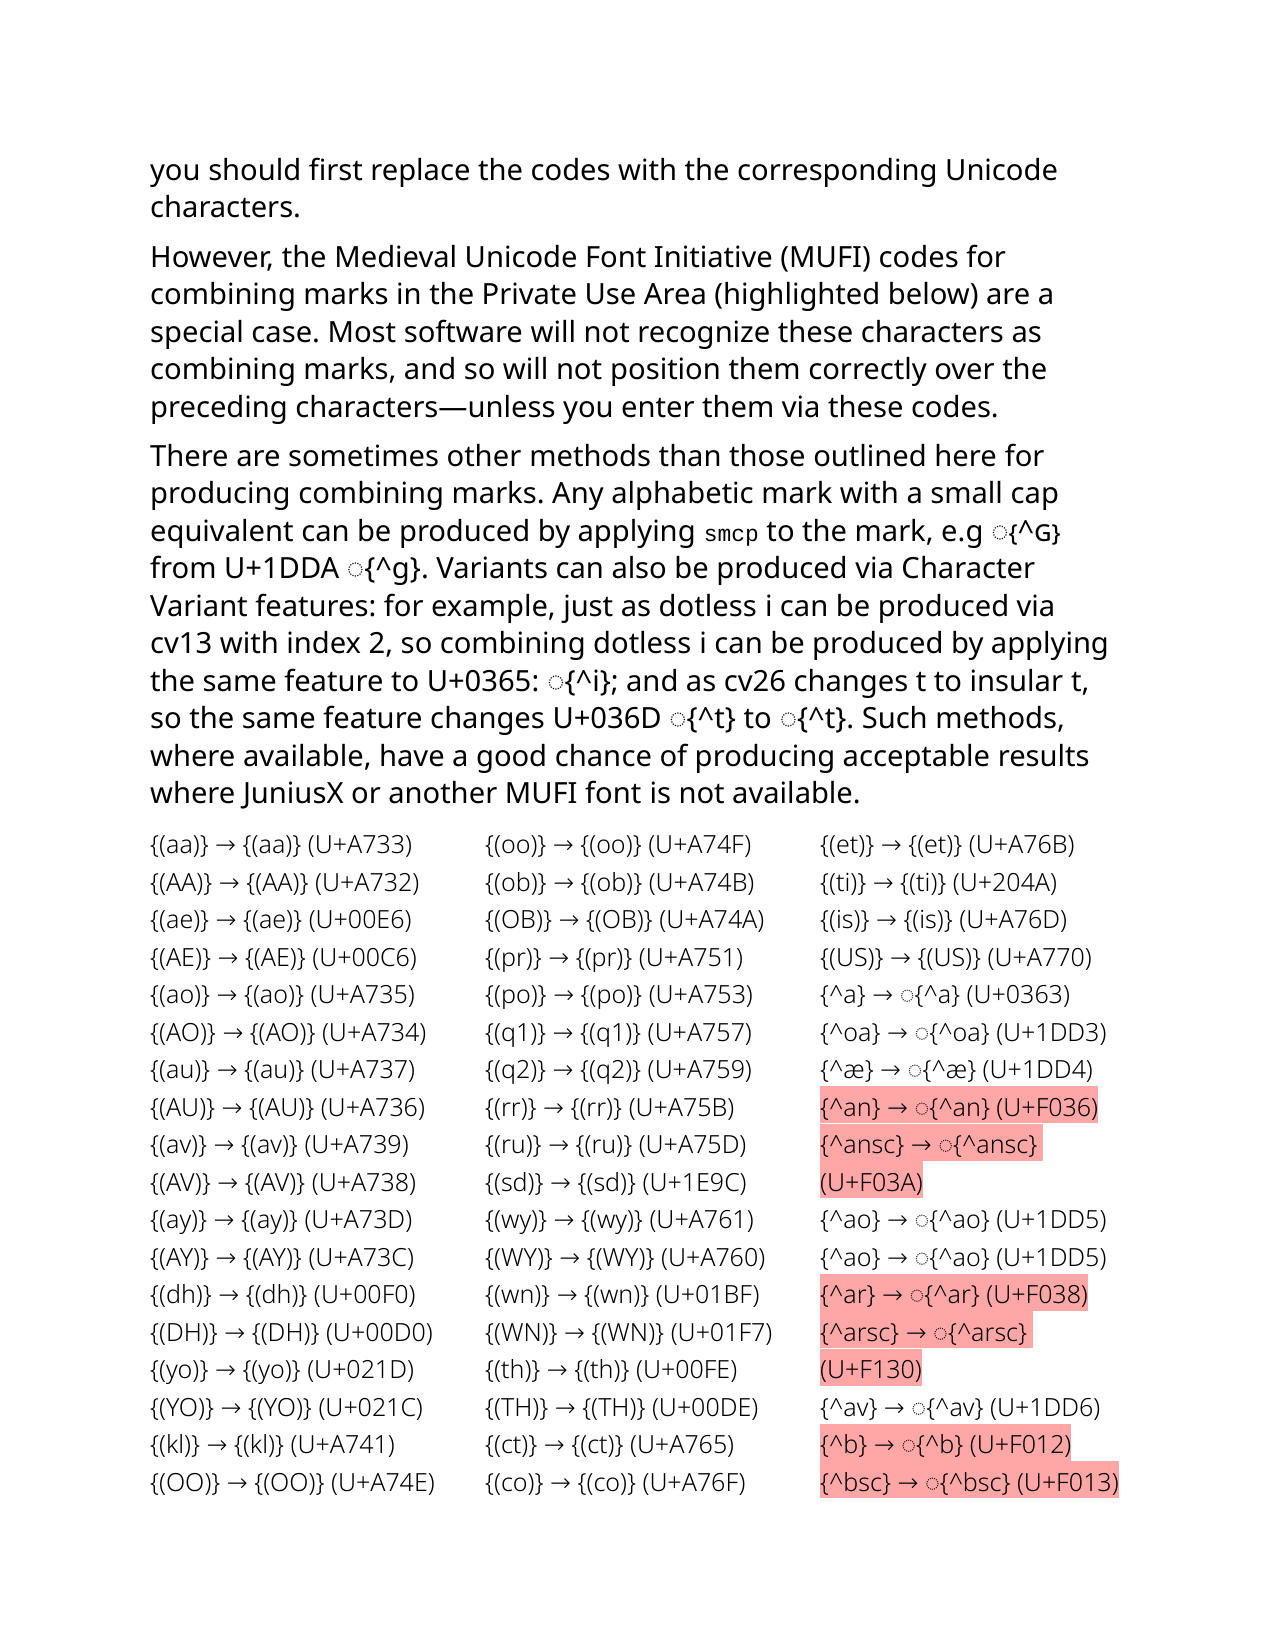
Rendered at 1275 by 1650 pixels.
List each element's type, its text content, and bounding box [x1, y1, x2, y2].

text {‌^ansc} → ◌{^ansc} (U+F03A) [820, 1123, 1125, 1198]
text There are sometimes other methods than those outlined here for producing combining marks. Any alphabetic mark with a small cap equivalent can be produced by applying smcp to the mark, e.g ◌{^g} from U+1DDA ◌{^g}. Variants can also be produced via Character Variant features: for example, just as dotless i can be produced via cv13 with index 2, so combining dotless i can be produced by applying the same feature to U+0365: ◌{^i}; and as cv26 changes t to insular t, so the same feature changes U+036D ◌{^t} to ◌{^t}. Such methods, where available, have a good chance of producing acceptable results where JuniusX or another MUFI font is not available. [150, 436, 1125, 811]
text {‌^bsc} → ◌{^bsc} (U+F013) [820, 1461, 1125, 1498]
text {‌^ao} → ◌{^ao} (U+1DD5) [820, 1236, 1125, 1273]
text {‌(ct)} → {(ct)} (U+A765) [485, 1423, 790, 1461]
text {‌^av} → ◌{^av} (U+1DD6) [820, 1386, 1125, 1423]
text {‌(ob)} → {(ob)} (U+A74B) [485, 861, 790, 898]
text {‌(po)} → {(po)} (U+A753) [485, 973, 790, 1011]
text {‌(rr)} → {(rr)} (U+A75B) [485, 1086, 790, 1123]
text {‌(oo)} → {(oo)} (U+A74F) [485, 823, 790, 861]
text {‌(AO)} → {(AO)} (U+A734) [150, 1011, 455, 1048]
text {‌(au)} → {(au)} (U+A737) [150, 1048, 455, 1086]
text {‌(sd)} → {(sd)} (U+1E9C) [485, 1161, 790, 1198]
text {‌^b} → ◌{^b} (U+F012) [820, 1423, 1125, 1461]
text {‌^æ} → ◌{^æ} (U+1DD4) [820, 1048, 1125, 1086]
text {‌(ti)} → {(ti)} (U+204A) [820, 861, 1125, 898]
text {‌(q2)} → {(q2)} (U+A759) [485, 1048, 790, 1086]
text {‌(ao)} → {(ao)} (U+A735) [150, 973, 455, 1011]
text {‌(yo)} → {(yo)} (U+021D) [150, 1348, 455, 1386]
text {‌^ar} → ◌{^ar} (U+F038) [820, 1273, 1125, 1311]
text {‌(av)} → {(av)} (U+A739) [150, 1123, 455, 1161]
text {‌(dh)} → {(dh)} (U+00F0) [150, 1273, 455, 1311]
text {‌(WN)} → {(WN)} (U+01F7) [485, 1311, 790, 1348]
text {‌(th)} → {(th)} (U+00FE) [485, 1348, 790, 1386]
text {‌(OO)} → {(OO)} (U+A74E) [150, 1461, 455, 1498]
text {‌(et)} → {(et)} (U+A76B) [820, 823, 1125, 861]
text {‌(AA)} → {(AA)} (U+A732) [150, 861, 455, 898]
text {‌^an} → ◌{^an} (U+F036) [820, 1086, 1125, 1123]
text you should first replace the codes with the corresponding Unicode characters. [150, 150, 1125, 225]
text {‌(AE)} → {(AE)} (U+00C6) [150, 936, 455, 973]
text {‌(kl)} → {(kl)} (U+A741) [150, 1423, 455, 1461]
text However, the Medieval Unicode Font Initiative (MUFI) codes for combining marks in the Private Use Area (highlighted below) are a special case. Most software will not recognize these characters as combining marks, and so will not position them correctly over the preceding characters—unless you enter them via these codes. [150, 237, 1125, 424]
text {‌(AU)} → {(AU)} (U+A736) [150, 1086, 455, 1123]
text {‌^oa} → ◌{^oa} (U+1DD3) [820, 1011, 1125, 1048]
text {‌^ao} → ◌{^ao} (U+1DD5) [820, 1198, 1125, 1236]
text {‌(q1)} → {(q1)} (U+A757) [485, 1011, 790, 1048]
text {‌(AY)} → {(AY)} (U+A73C) [150, 1236, 455, 1273]
text {‌^arsc} → ◌{^arsc} (U+F130) [820, 1311, 1125, 1386]
text {‌(US)} → {(US)} (U+A770) [820, 936, 1125, 973]
text {‌(is)} → {(is)} (U+A76D) [820, 898, 1125, 936]
text {‌(AV)} → {(AV)} (U+A738) [150, 1161, 455, 1198]
text {‌(wn)} → {(wn)} (U+01BF) [485, 1273, 790, 1311]
text {‌(TH)} → {(TH)} (U+00DE) [485, 1386, 790, 1423]
text {‌(OB)} → {(OB)} (U+A74A) [485, 898, 790, 936]
text {‌(ae)} → {(ae)} (U+00E6) [150, 898, 455, 936]
text {‌(WY)} → {(WY)} (U+A760) [485, 1236, 790, 1273]
text {‌(ru)} → {(ru)} (U+A75D) [485, 1123, 790, 1161]
text {‌(DH)} → {(DH)} (U+00D0) [150, 1311, 455, 1348]
text {‌(wy)} → {(wy)} (U+A761) [485, 1198, 790, 1236]
text {‌(co)} → {(co)} (U+A76F) [485, 1461, 790, 1498]
text {‌(YO)} → {(YO)} (U+021C) [150, 1386, 455, 1423]
text {‌(pr)} → {(pr)} (U+A751) [485, 936, 790, 973]
text {‌(ay)} → {(ay)} (U+A73D) [150, 1198, 455, 1236]
text {‌(aa)} → {(aa)} (U+A733) [150, 823, 455, 861]
text {‌^a} → ◌{^a} (U+0363) [820, 973, 1125, 1011]
